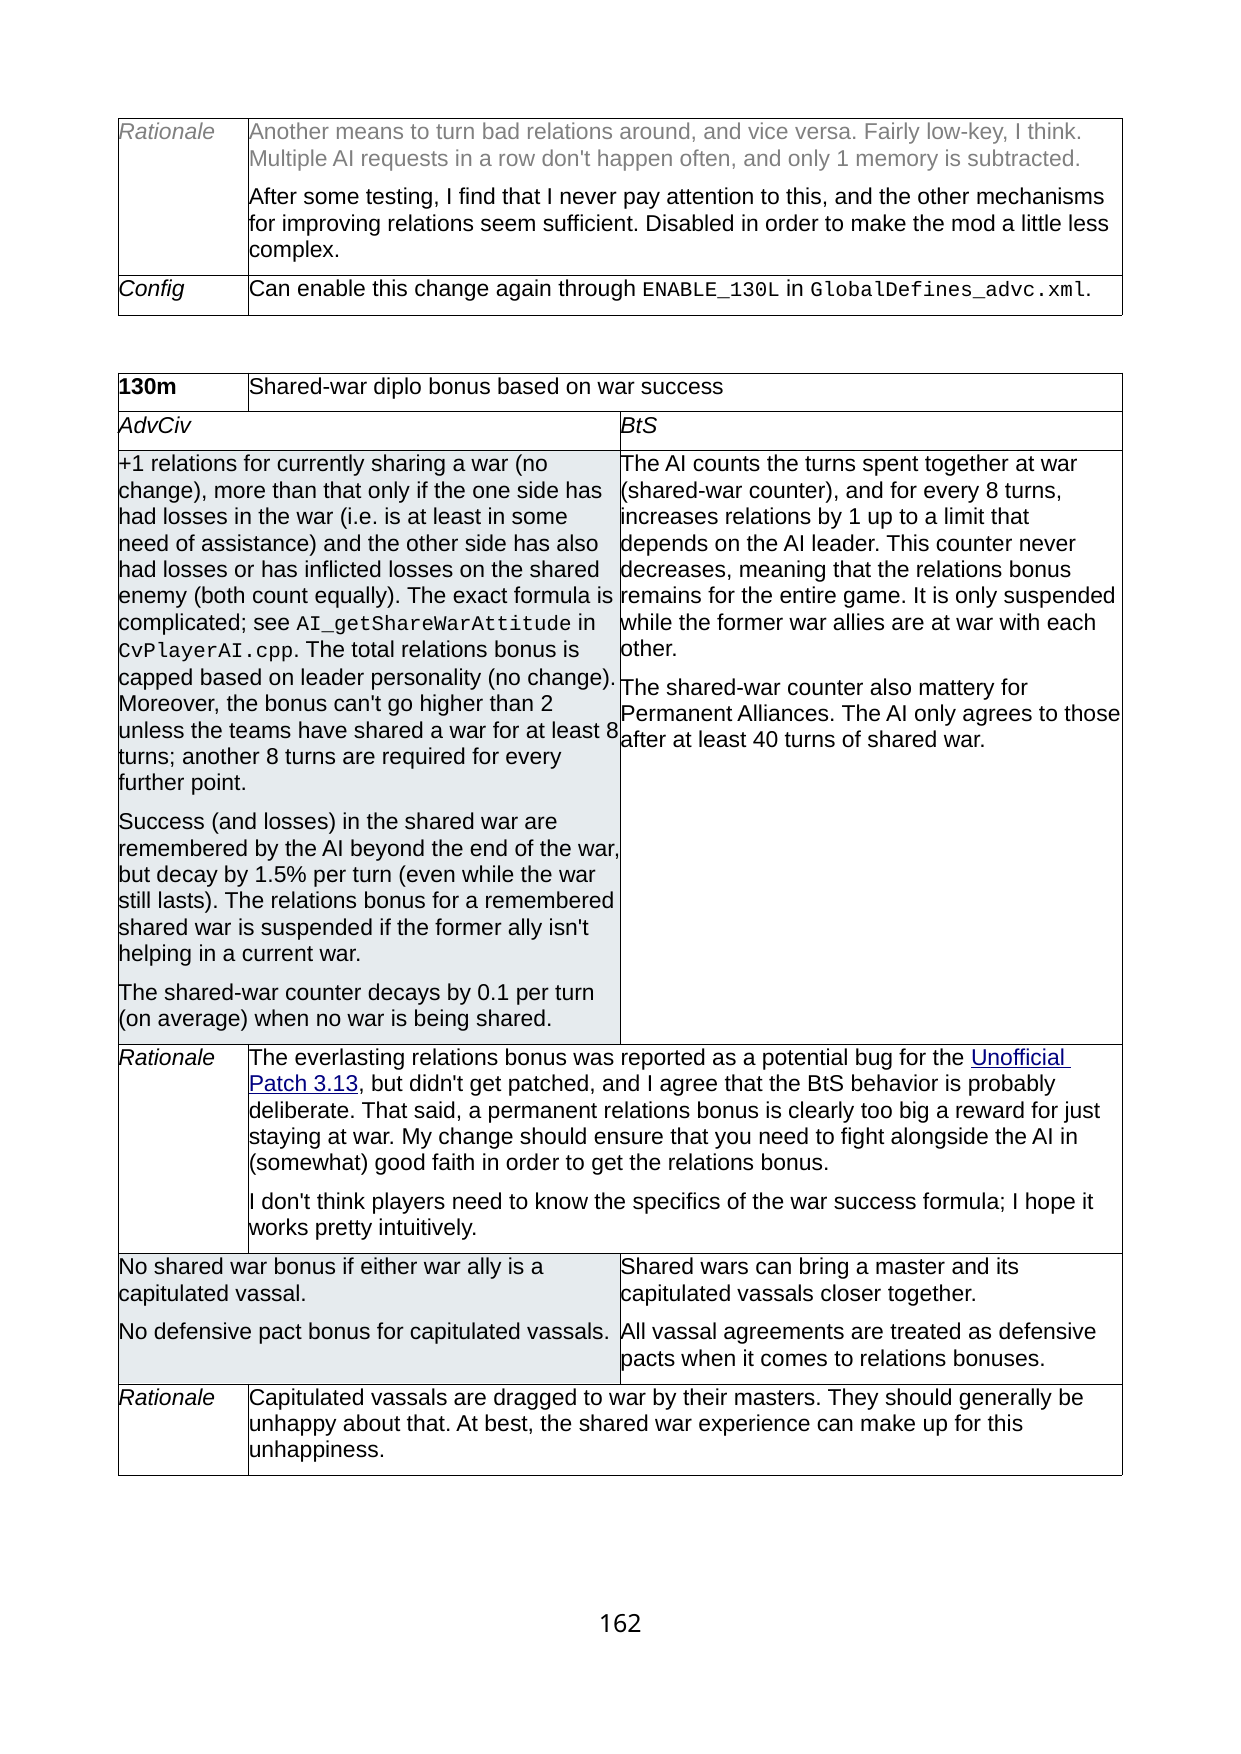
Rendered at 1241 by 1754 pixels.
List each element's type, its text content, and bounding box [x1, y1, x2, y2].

table_cell No shared war bonus if either war ally is a capitulated vassal. No defensive pact bonus for capitulated vassals. [119, 1254, 620, 1383]
table_cell AdvCiv [119, 412, 620, 450]
table_cell Rationale [119, 1385, 248, 1475]
table_cell Rationale [119, 119, 248, 275]
table_cell Shared wars can bring a master and its capitulated vassals closer together. All vassal agreements are treated as defensive pacts when it comes to relations bonuses. [621, 1254, 1122, 1383]
table_cell Another means to turn bad relations around, and vice versa. Fairly low-key, I think. Multiple AI requests in a row don't happen often, and only 1 memory is subtracted. After some testing, I find that I never pay attention to this, and the other mechanisms for improving relations seem sufficient. Disabled in order to make the mod a little less complex. [249, 119, 1122, 275]
table_cell +1 relations for currently sharing a war (no change), more than that only if the one side has had losses in the war (i.e. is at least in some need of assistance) and the other side has also had losses or has inflicted losses on the shared enemy (both count equally). The exact formula is complicated; see AI_getShareWarAttitude in CvPlayerAI.cpp. The total relations bonus is capped based on leader personality (no change). Moreover, the bonus can't go higher than 2 unless the teams have shared a war for at least 8 turns; another 8 turns are required for every further point. Success (and losses) in the shared war are remembered by the AI beyond the end of the war, but decay by 1.5% per turn (even while the war still lasts). The relations bonus for a remembered shared war is suspended if the former ally isn't helping in a current war. The shared-war counter decays by 0.1 per turn (on average) when no war is being shared. [119, 451, 620, 1044]
table_cell Can enable this change again through ENABLE_130L in GlobalDefines_advc.xml. [249, 276, 1122, 315]
table_header 130m [119, 374, 248, 411]
table_cell Config [119, 276, 248, 315]
table_cell The AI counts the turns spent together at war (shared-war counter), and for every 8 turns, increases relations by 1 up to a limit that depends on the AI leader. This counter never decreases, meaning that the relations bonus remains for the entire game. It is only suspended while the former war allies are at war with each other. The shared-war counter also mattery for Permanent Alliances. The AI only agrees to those after at least 40 turns of shared war. [621, 451, 1122, 1044]
table_cell Rationale [119, 1045, 248, 1253]
table_cell BtS [621, 412, 1122, 450]
table_header Shared-war diplo bonus based on war success [249, 374, 1122, 411]
table_cell The everlasting relations bonus was reported as a potential bug for the Unofficial Patch 3.13, but didn't get patched, and I agree that the BtS behavior is probably deliberate. That said, a permanent relations bonus is clearly too big a reward for just staying at war. My change should ensure that you need to fight alongside the AI in (somewhat) good faith in order to get the relations bonus. I don't think players need to know the specifics of the war success formula; I hope it works pretty intuitively. [249, 1045, 1122, 1253]
table_cell Capitulated vassals are dragged to war by their masters. They should generally be unhappy about that. At best, the shared war experience can make up for this unhappiness. [249, 1385, 1122, 1475]
